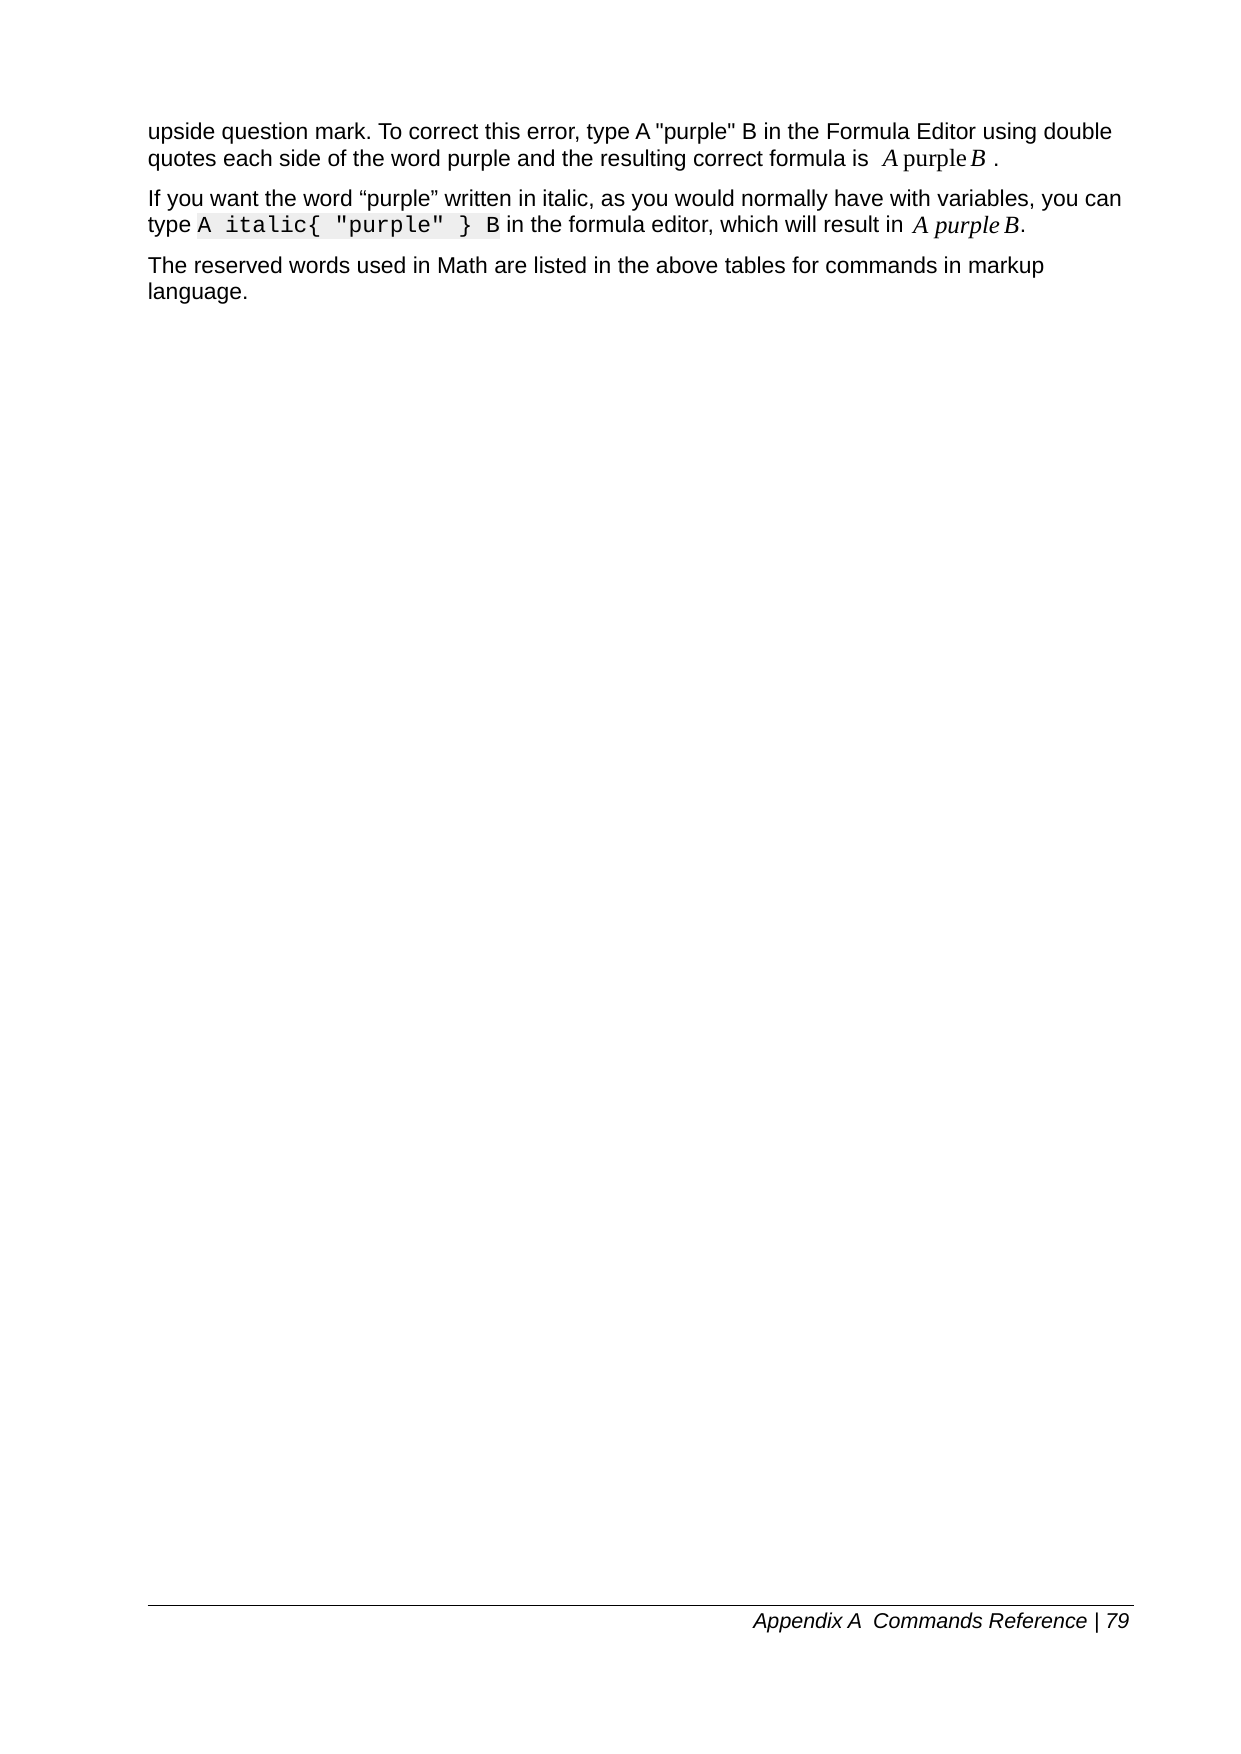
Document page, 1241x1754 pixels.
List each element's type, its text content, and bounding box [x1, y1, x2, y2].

text The reserved words used in Math are listed in the above tables for commands in markup language. [148, 252, 1134, 304]
text If you want the word “purple” written in italic, as you would normally have with variables, you can type A italic{ "purple" } B in the formula editor, which will result in . [148, 184, 1134, 239]
text upside question mark. To correct this error, type A "purple" B in the Formula Editor using double quotes each side of the word purple and the resulting correct formula is . [148, 118, 1134, 172]
